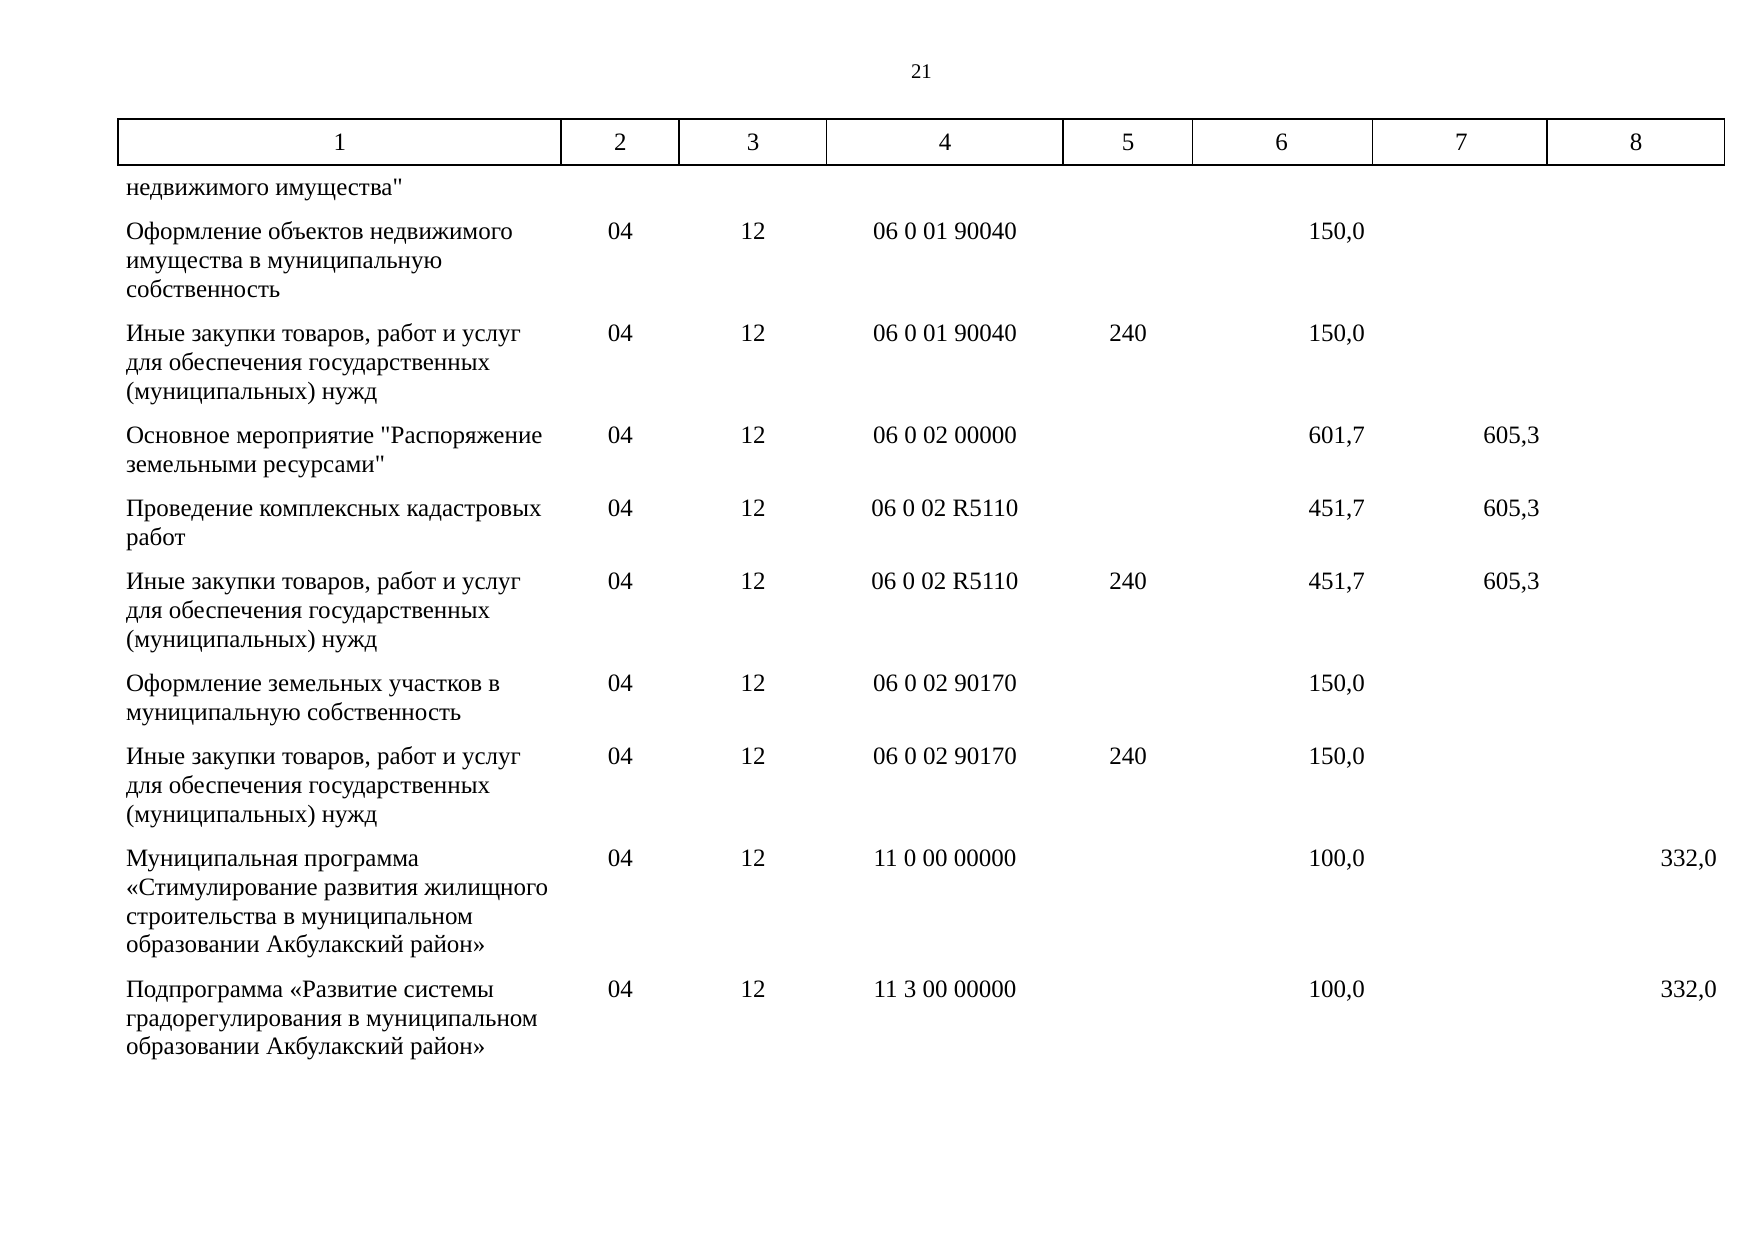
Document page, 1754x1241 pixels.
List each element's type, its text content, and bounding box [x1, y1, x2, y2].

table_cell [1547, 412, 1724, 485]
table_cell 605,3 [1372, 485, 1547, 558]
table_header 7 [1380, 128, 1542, 156]
table_cell [1193, 166, 1372, 208]
table_cell [1063, 209, 1193, 310]
table_cell 150,0 [1193, 660, 1372, 733]
table_cell 04 [561, 734, 679, 835]
table_cell [1547, 485, 1724, 558]
table_header 6 [1201, 128, 1362, 156]
table_cell [1547, 209, 1724, 310]
table_cell 12 [679, 734, 827, 835]
table_cell 12 [679, 660, 827, 733]
table_header 2 [569, 128, 671, 156]
table_cell Подпрограмма «Развитие системы градорегулирования в муниципальном образовании Акбулакский район» [118, 966, 561, 1068]
table_cell 11 0 00 00000 [827, 835, 1063, 966]
table_header [827, 120, 1062, 164]
table_cell 06 0 02 90170 [827, 660, 1063, 733]
table_cell 240 [1063, 310, 1193, 412]
table_cell 06 0 02 R5110 [827, 559, 1063, 660]
table_cell 240 [1063, 559, 1193, 660]
table_cell [1547, 734, 1724, 835]
table_header [1373, 120, 1546, 164]
table_cell 150,0 [1193, 734, 1372, 835]
table_cell 451,7 [1193, 559, 1372, 660]
table_cell [1063, 966, 1193, 1068]
table_header [1193, 120, 1372, 164]
table_cell [1547, 660, 1724, 733]
table_cell [1372, 310, 1547, 412]
table_cell 332,0 [1547, 966, 1724, 1068]
table_cell 06 0 02 R5110 [827, 485, 1063, 558]
table_cell 100,0 [1193, 966, 1372, 1068]
table_cell [1372, 209, 1547, 310]
table_header 5 [1071, 128, 1185, 156]
table_cell 150,0 [1193, 209, 1372, 310]
table_cell 605,3 [1372, 412, 1547, 485]
table_cell [1372, 734, 1547, 835]
table_cell 11 3 00 00000 [827, 966, 1063, 1068]
table_cell [1372, 966, 1547, 1068]
table_cell [1063, 660, 1193, 733]
table_cell 240 [1063, 734, 1193, 835]
table_cell 150,0 [1193, 310, 1372, 412]
table_cell недвижимого имущества" [118, 166, 561, 208]
table_cell 12 [679, 310, 827, 412]
table_cell 04 [561, 559, 679, 660]
table_header 3 [687, 128, 819, 156]
table_cell 12 [679, 209, 827, 310]
table_cell 06 0 01 90040 [827, 209, 1063, 310]
table_header [1548, 120, 1724, 164]
table_cell 04 [561, 310, 679, 412]
table_cell Оформление объектов недвижимого имущества в муниципальную собственность [118, 209, 561, 310]
table_cell 04 [561, 209, 679, 310]
table_cell 100,0 [1193, 835, 1372, 966]
table_cell Иные закупки товаров, работ и услуг для обеспечения государственных (муниципальных) нужд [118, 310, 561, 412]
table_cell 06 0 02 00000 [827, 412, 1063, 485]
table_cell [1063, 166, 1193, 208]
table_header 8 [1555, 128, 1716, 156]
table_cell [1372, 835, 1547, 966]
table_cell [1547, 559, 1724, 660]
table_cell 04 [561, 835, 679, 966]
table_cell 04 [561, 485, 679, 558]
table_header [1064, 120, 1192, 164]
table_cell [1547, 166, 1724, 208]
table_cell Иные закупки товаров, работ и услуг для обеспечения государственных (муниципальных) нужд [118, 559, 561, 660]
table_cell [1372, 660, 1547, 733]
table_cell Основное мероприятие "Распоряжение земельными ресурсами" [118, 412, 561, 485]
table_cell Иные закупки товаров, работ и услуг для обеспечения государственных (муниципальных) нужд [118, 734, 561, 835]
table_cell 06 0 01 90040 [827, 310, 1063, 412]
table_cell 04 [561, 660, 679, 733]
table_cell 332,0 [1547, 835, 1724, 966]
table_cell 605,3 [1372, 559, 1547, 660]
table_header [119, 120, 560, 164]
table_cell 12 [679, 485, 827, 558]
table_header 4 [835, 128, 1055, 156]
table_cell 04 [561, 412, 679, 485]
table_cell Проведение комплексных кадастровых работ [118, 485, 561, 558]
table_cell [1063, 835, 1193, 966]
table_cell 12 [679, 966, 827, 1068]
table_cell 12 [679, 835, 827, 966]
table_header 1 [126, 128, 553, 156]
table_cell 451,7 [1193, 485, 1372, 558]
table_header [680, 120, 826, 164]
table_cell [1372, 166, 1547, 208]
table_cell Муниципальная программа «Стимулирование развития жилищного строительства в муниципальном образовании Акбулакский район» [118, 835, 561, 966]
table_cell [1547, 310, 1724, 412]
table_cell [679, 166, 827, 208]
table_cell [827, 166, 1063, 208]
table_cell 12 [679, 559, 827, 660]
table_cell 12 [679, 412, 827, 485]
table_cell 04 [561, 966, 679, 1068]
table_cell 601,7 [1193, 412, 1372, 485]
table_cell Оформление земельных участков в муниципальную собственность [118, 660, 561, 733]
table_cell 06 0 02 90170 [827, 734, 1063, 835]
table_cell [561, 166, 679, 208]
table_cell [1063, 412, 1193, 485]
table_cell [1063, 485, 1193, 558]
table_header [562, 120, 678, 164]
